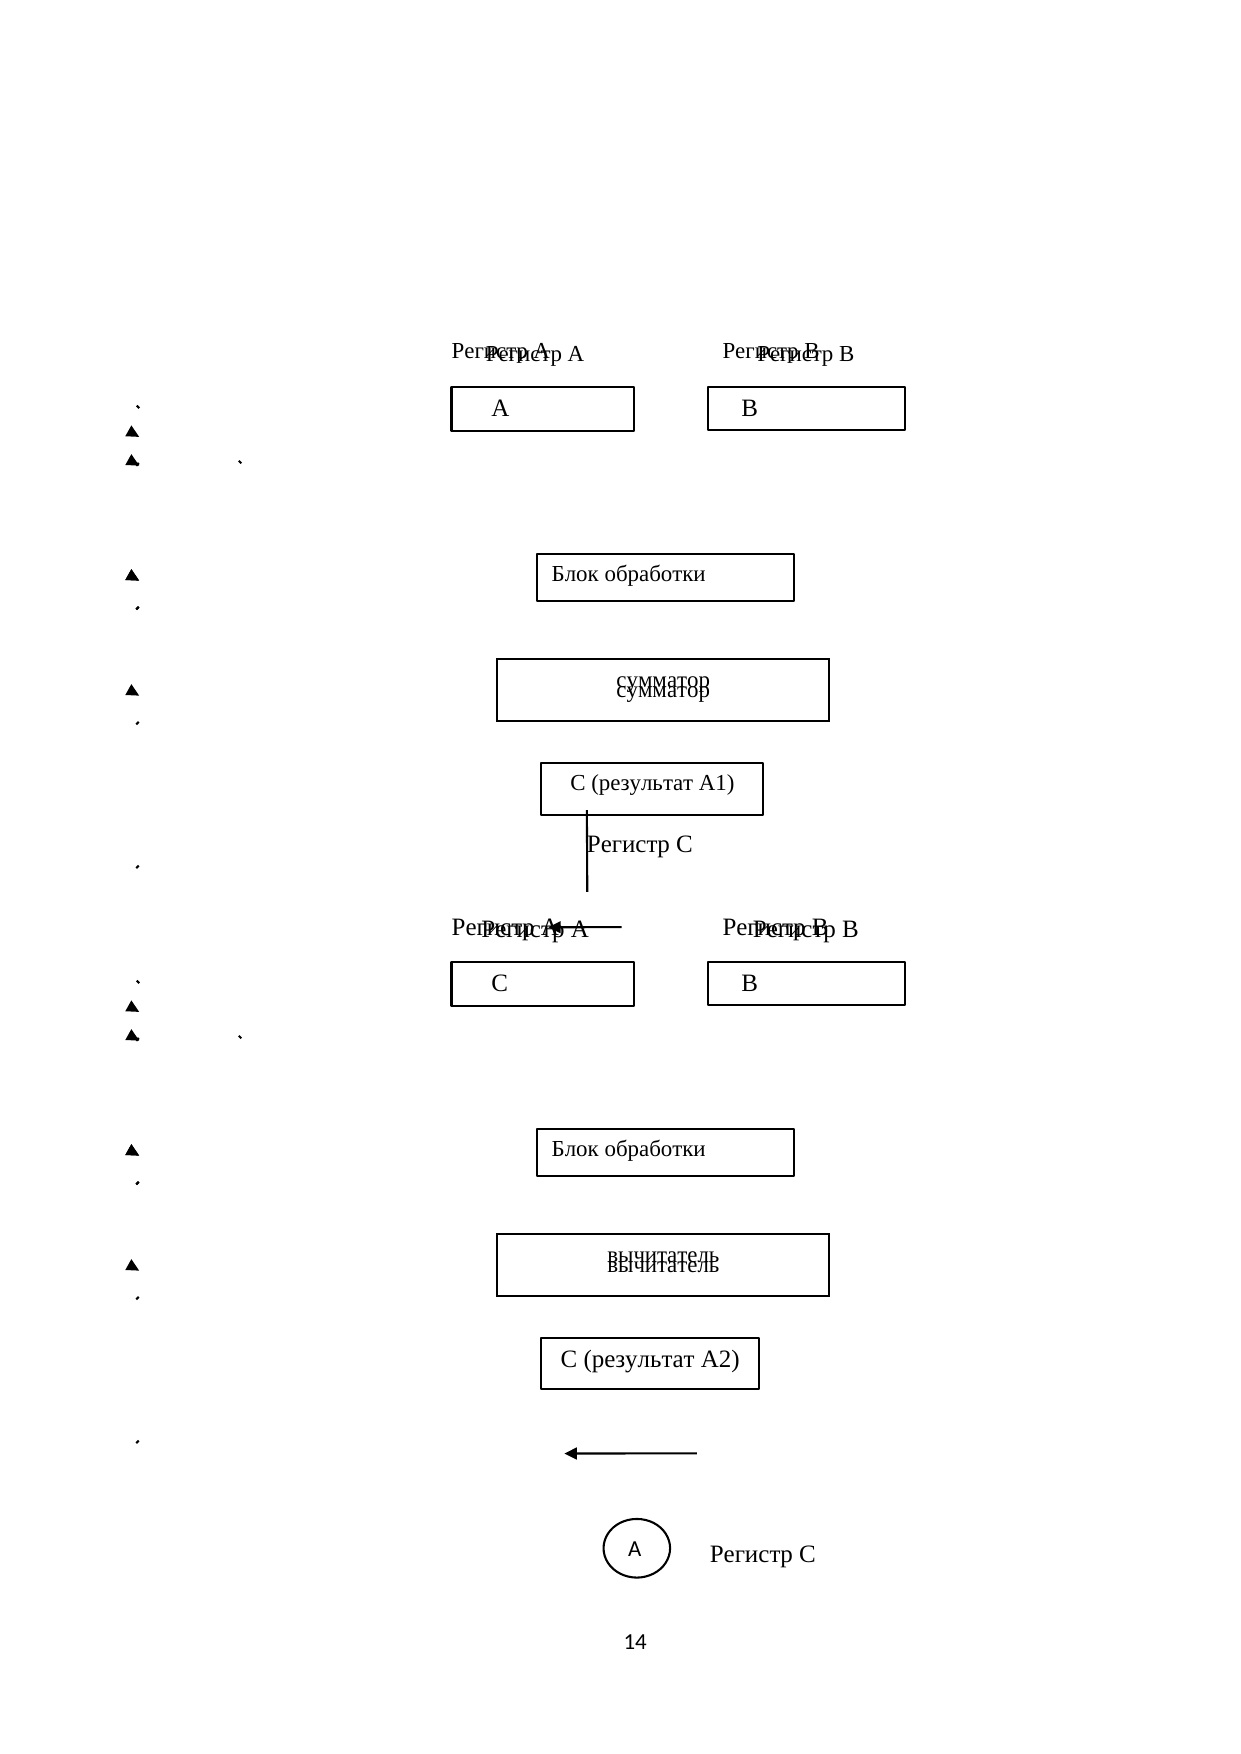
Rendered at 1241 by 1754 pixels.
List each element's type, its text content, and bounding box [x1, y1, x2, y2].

text В [722, 968, 891, 997]
text В [722, 393, 891, 422]
text С (результат А2) [556, 1344, 744, 1373]
text Регистр С [678, 1539, 847, 1568]
text С (результат А1) [556, 769, 749, 796]
text А [466, 393, 619, 422]
text Блок обработки [551, 560, 780, 586]
text Блок обработки [551, 1135, 780, 1161]
text С [466, 968, 619, 997]
text А [628, 1534, 646, 1562]
text Регистр С [589, 829, 724, 858]
text [556, 829, 586, 858]
